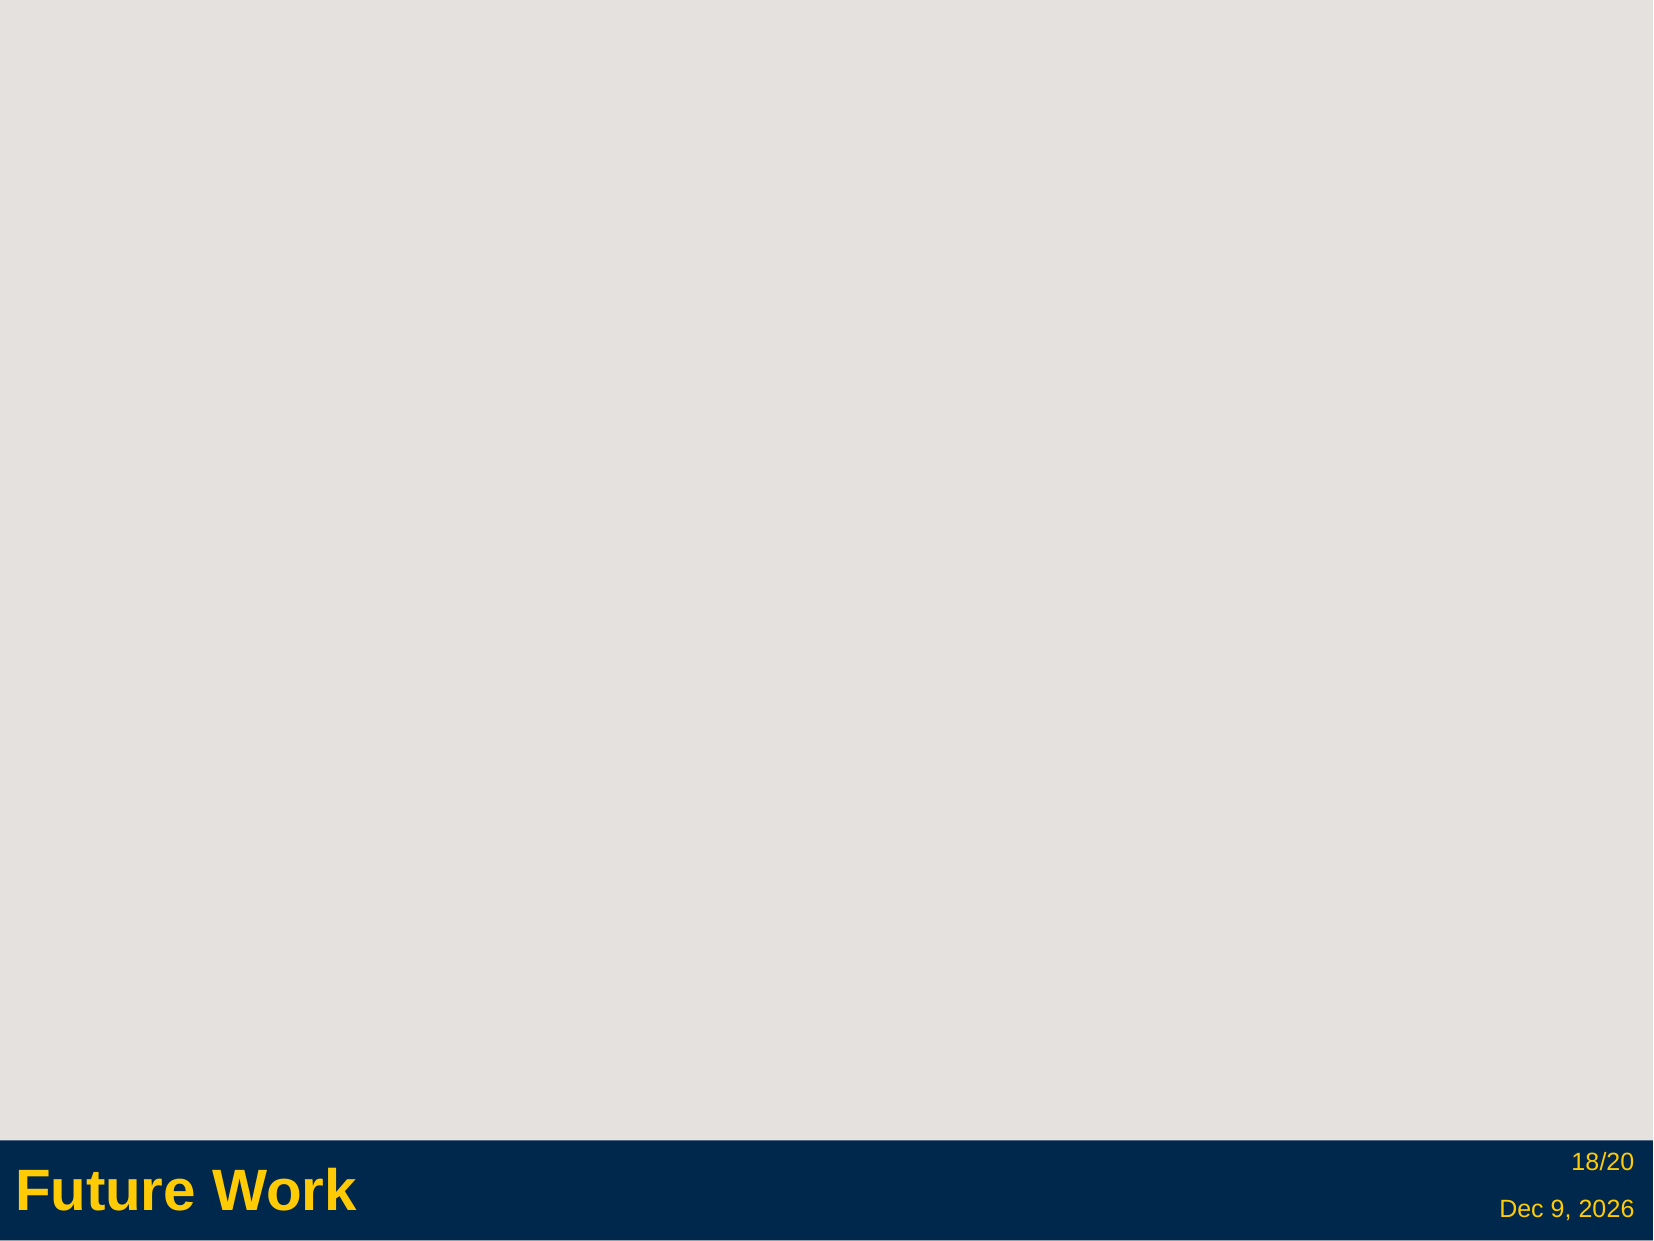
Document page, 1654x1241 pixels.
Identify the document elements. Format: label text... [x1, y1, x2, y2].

title Future Work [14, 1140, 1380, 1241]
